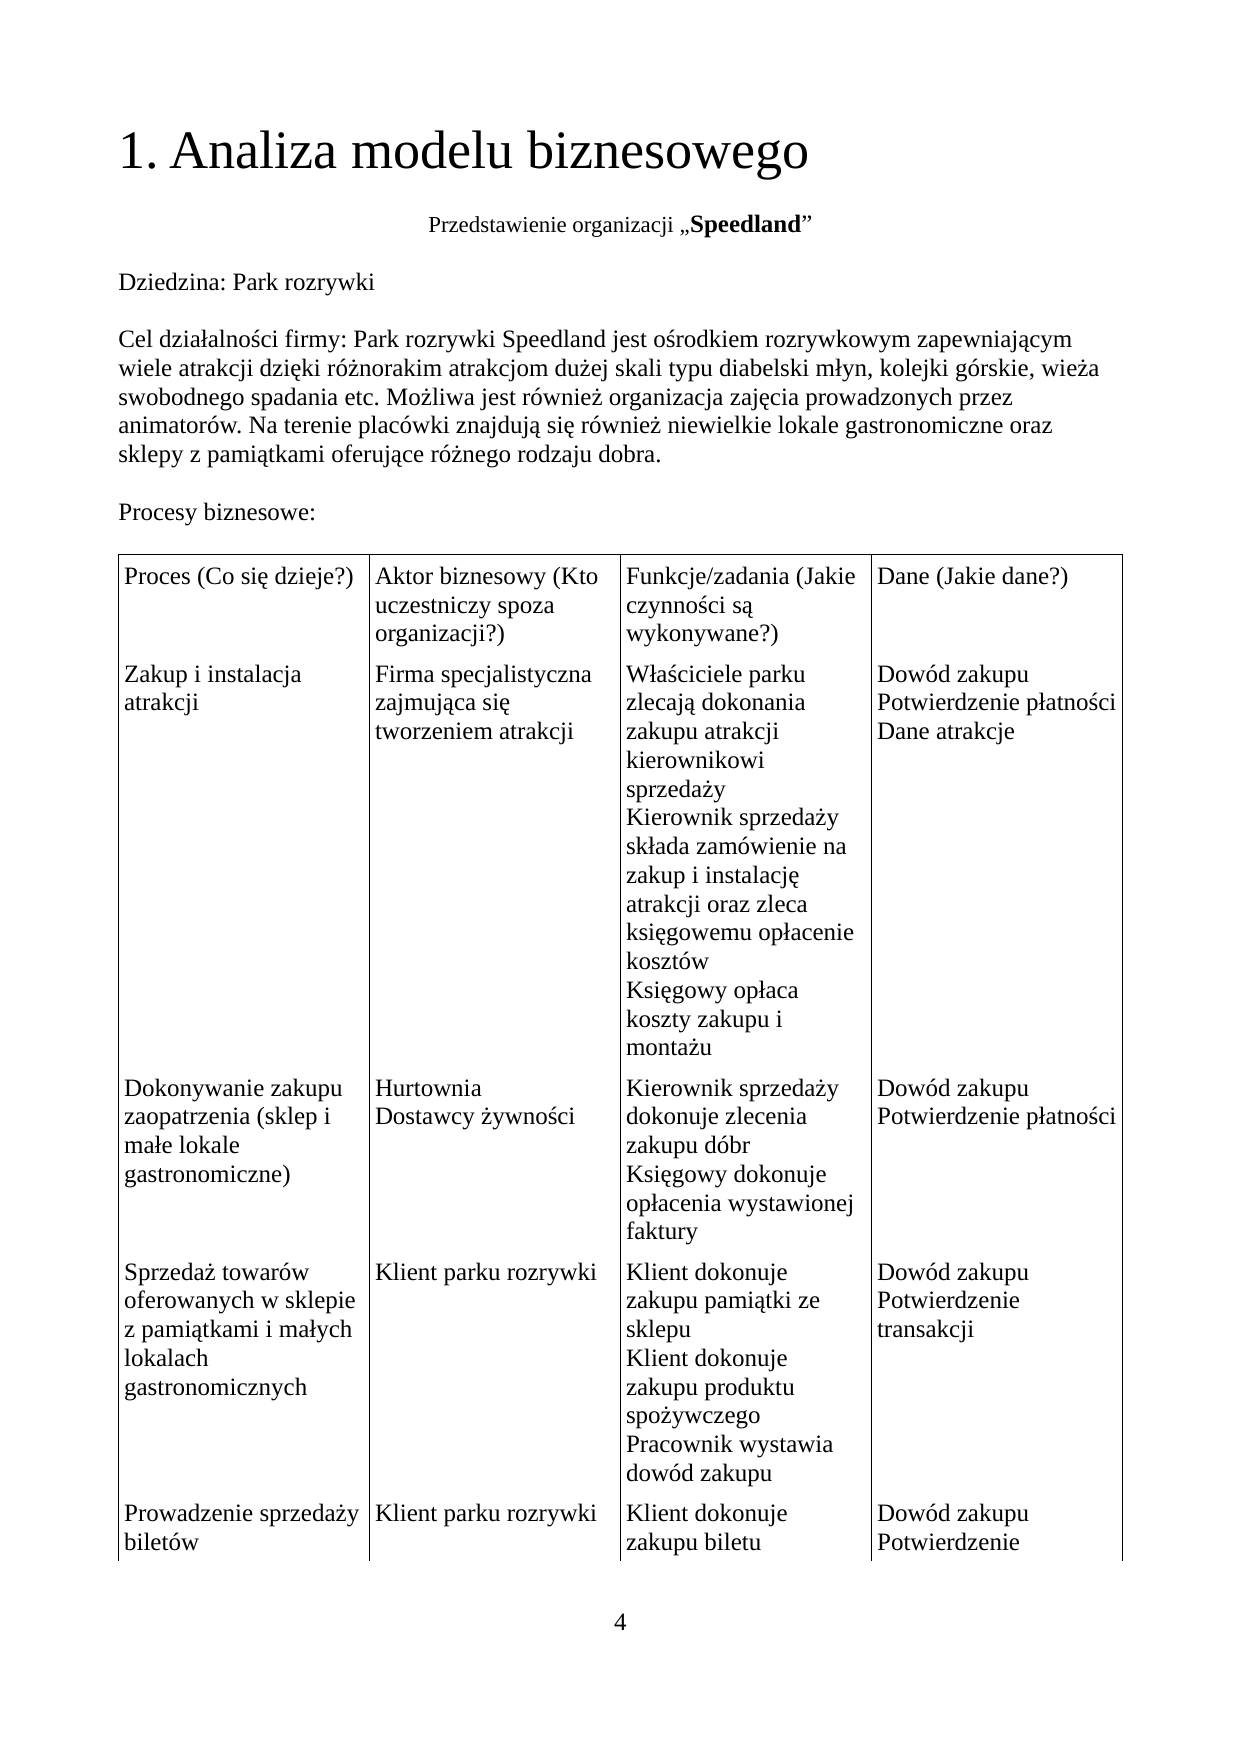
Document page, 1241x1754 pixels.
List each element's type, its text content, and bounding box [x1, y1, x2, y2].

table_cell Kierownik sprzedaży dokonuje zlecenia zakupu dóbr Księgowy dokonuje opłacenia wystawionej faktury [621, 1067, 871, 1251]
table_cell Dowód zakupu Potwierdzenie [872, 1492, 1122, 1561]
table_cell Dowód zakupu Potwierdzenie transakcji [872, 1251, 1122, 1492]
text Dziedzina: Park rozrywki [118, 267, 1122, 295]
table_cell Klient parku rozrywki [370, 1251, 620, 1492]
text Cel działalności firmy: Park rozrywki Speedland jest ośrodkiem rozrywkowym zapewniającym wiele atrakcji dzięki różnorakim atrakcjom dużej skali typu diabelski młyn, kolejki górskie, wieża swobodnego spadania etc. Możliwa jest również organizacja zajęcia prowadzonych przez animatorów. Na terenie placówki znajdują się również niewielkie lokale gastronomiczne oraz sklepy z pamiątkami oferujące różnego rodzaju dobra. [118, 324, 1122, 468]
table_cell Właściciele parku zlecają dokonania zakupu atrakcji kierownikowi sprzedaży Kierownik sprzedaży składa zamówienie na zakup i instalację atrakcji oraz zleca księgowemu opłacenie kosztów Księgowy opłaca koszty zakupu i montażu [621, 653, 871, 1067]
table_cell Dokonywanie zakupu zaopatrzenia (sklep i małe lokale gastronomiczne) [119, 1067, 369, 1251]
table_cell Sprzedaż towarów oferowanych w sklepie z pamiątkami i małych lokalach gastronomicznych [119, 1251, 369, 1492]
table_cell Klient parku rozrywki [370, 1492, 620, 1561]
text Przedstawienie organizacji „Speedland” [118, 209, 1122, 238]
table_cell Klient dokonuje zakupu pamiątki ze sklepu Klient dokonuje zakupu produktu spożywczego Pracownik wystawia dowód zakupu [621, 1251, 871, 1492]
table_cell Zakup i instalacja atrakcji [119, 653, 369, 1067]
text 1. Analiza modelu biznesowego [118, 118, 1122, 180]
table_cell Dowód zakupu Potwierdzenie płatności [872, 1067, 1122, 1251]
table_header Dane (Jakie dane?) [872, 555, 1122, 653]
table_cell Dowód zakupu Potwierdzenie płatności Dane atrakcje [872, 653, 1122, 1067]
table_cell Prowadzenie sprzedaży biletów [119, 1492, 369, 1561]
table_header Proces (Co się dzieje?) [119, 555, 369, 653]
table_header Aktor biznesowy (Kto uczestniczy spoza organizacji?) [370, 555, 620, 653]
table_header Funkcje/zadania (Jakie czynności są wykonywane?) [621, 555, 871, 653]
table_cell Klient dokonuje zakupu biletu [621, 1492, 871, 1561]
table_cell Hurtownia Dostawcy żywności [370, 1067, 620, 1251]
table_cell Firma specjalistyczna zajmująca się tworzeniem atrakcji [370, 653, 620, 1067]
text Procesy biznesowe: [118, 497, 1122, 525]
